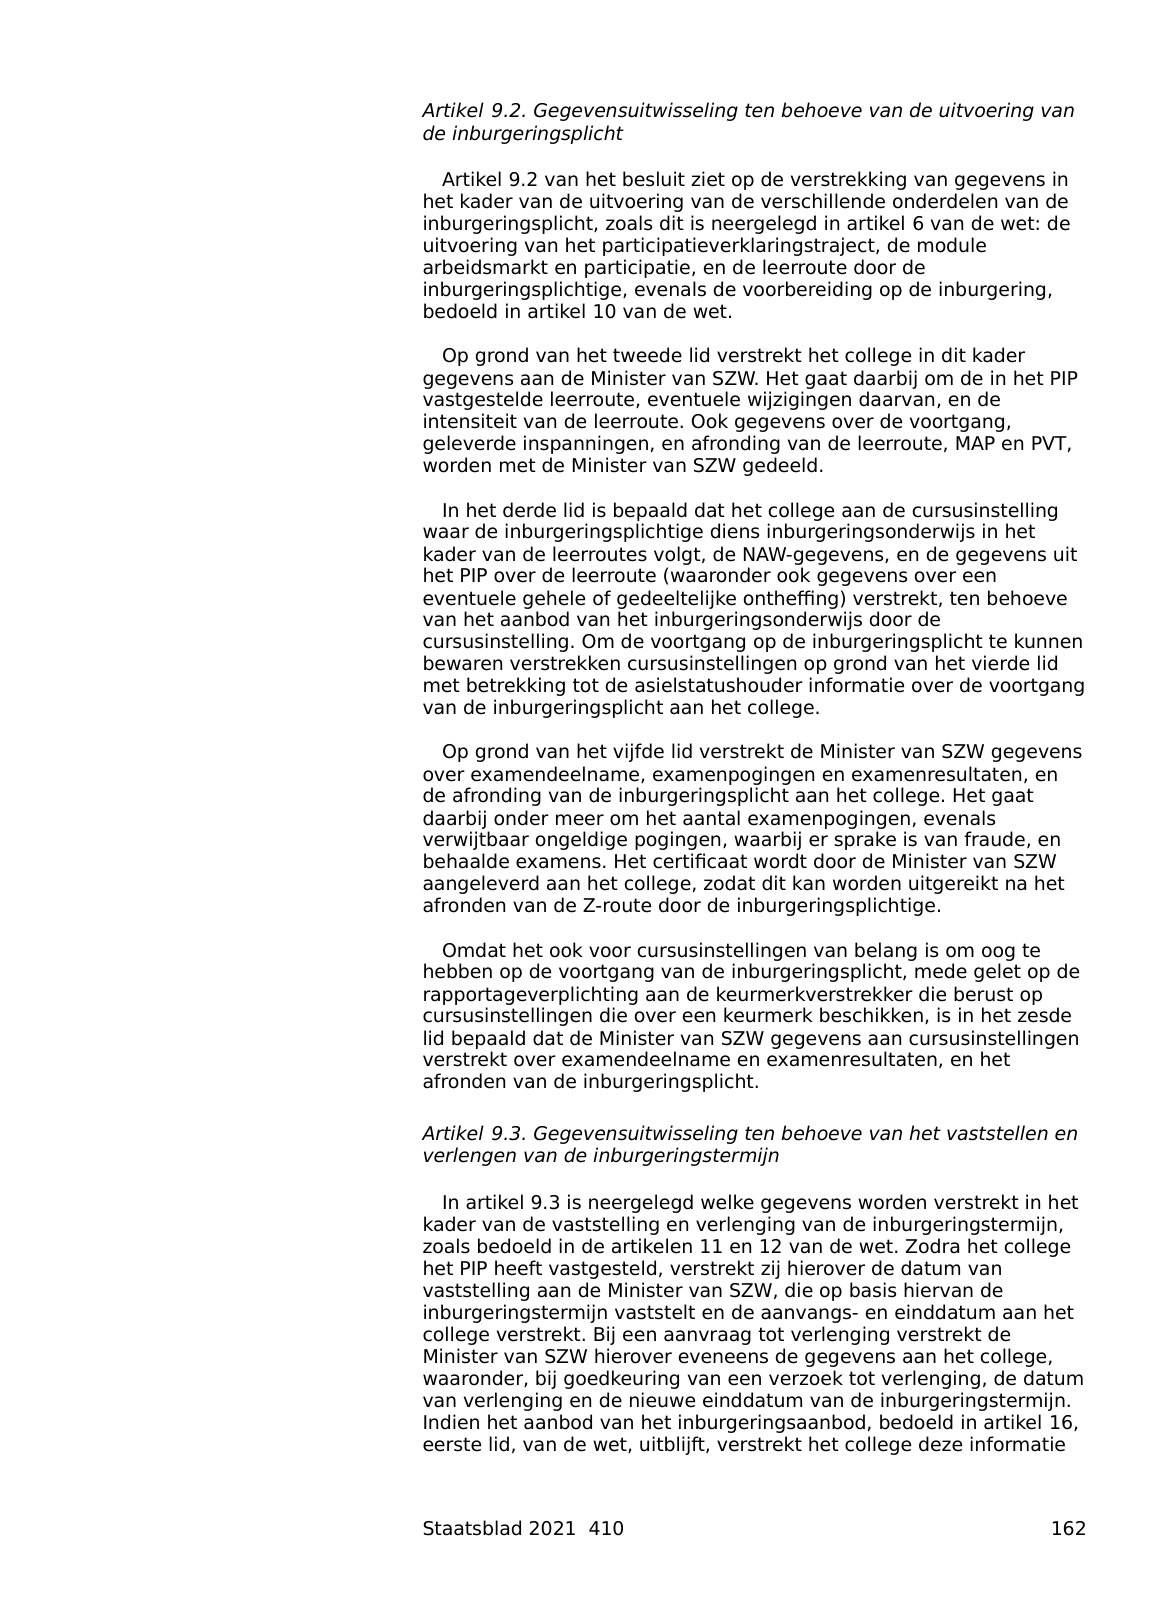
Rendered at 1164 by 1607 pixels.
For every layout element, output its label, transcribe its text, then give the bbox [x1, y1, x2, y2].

text Omdat het ook voor cursusinstellingen van belang is om oog te hebben op de voortgang van de inburgeringsplicht, mede gelet op de rapportageverplichting aan de keurmerkverstrekker die berust op cursusinstellingen die over een keurmerk beschikken, is in het zesde lid bepaald dat de Minister van SZW gegevens aan cursusinstellingen verstrekt over examendeelname en examenresultaten, en het afronden van de inburgeringsplicht. [422, 939, 1087, 1093]
text Op grond van het vijfde lid verstrekt de Minister van SZW gegevens over examendeelname, examenpogingen en examenresultaten, en de afronding van de inburgeringsplicht aan het college. Het gaat daarbij onder meer om het aantal examenpogingen, evenals verwijtbaar ongeldige pogingen, waarbij er sprake is van fraude, en behaalde examens. Het certificaat wordt door de Minister van SZW aangeleverd aan het college, zodat dit kan worden uitgereikt na het afronden van de Z-route door de inburgeringsplichtige. [422, 741, 1087, 917]
text In het derde lid is bepaald dat het college aan de cursusinstelling waar de inburgeringsplichtige diens inburgeringsonderwijs in het kader van de leerroutes volgt, de NAW-gegevens, en de gegevens uit het PIP over de leerroute (waaronder ook gegevens over een eventuele gehele of gedeeltelijke ontheffing) verstrekt, ten behoeve van het aanbod van het inburgeringsonderwijs door de cursusinstelling. Om de voortgang op de inburgeringsplicht te kunnen bewaren verstrekken cursusinstellingen op grond van het vierde lid met betrekking tot de asielstatushouder informatie over de voortgang van de inburgeringsplicht aan het college. [422, 499, 1087, 719]
text Artikel 9.2 van het besluit ziet op de verstrekking van gegevens in het kader van de uitvoering van de verschillende onderdelen van de inburgeringsplicht, zoals dit is neergelegd in artikel 6 van de wet: de uitvoering van het participatieverklaringstraject, de module arbeidsmarkt en participatie, en de leerroute door de inburgeringsplichtige, evenals de voorbereiding op de inburgering, bedoeld in artikel 10 van de wet. [422, 169, 1087, 323]
subtitle Artikel 9.2. Gegevensuitwisseling ten behoeve van de uitvoering van de inburgeringsplicht [422, 100, 1087, 144]
text In artikel 9.3 is neergelegd welke gegevens worden verstrekt in het kader van de vaststelling en verlenging van de inburgeringstermijn, zoals bedoeld in de artikelen 11 en 12 van de wet. Zodra het college het PIP heeft vastgesteld, verstrekt zij hierover de datum van vaststelling aan de Minister van SZW, die op basis hiervan de inburgeringstermijn vaststelt en de aanvangs- en einddatum aan het college verstrekt. Bij een aanvraag tot verlenging verstrekt de Minister van SZW hierover eveneens de gegevens aan het college, waaronder, bij goedkeuring van een verzoek tot verlenging, de datum van verlenging en de nieuwe einddatum van de inburgeringstermijn. Indien het aanbod van het inburgeringsaanbod, bedoeld in artikel 16, eerste lid, van de wet, uitblijft, verstrekt het college deze informatie [422, 1192, 1087, 1456]
text Op grond van het tweede lid verstrekt het college in dit kader gegevens aan de Minister van SZW. Het gaat daarbij om de in het PIP vastgestelde leerroute, eventuele wijzigingen daarvan, en de intensiteit van de leerroute. Ook gegevens over de voortgang, geleverde inspanningen, en afronding van de leerroute, MAP en PVT, worden met de Minister van SZW gedeeld. [422, 345, 1087, 477]
subtitle Artikel 9.3. Gegevensuitwisseling ten behoeve van het vaststellen en verlengen van de inburgeringstermijn [422, 1123, 1087, 1167]
